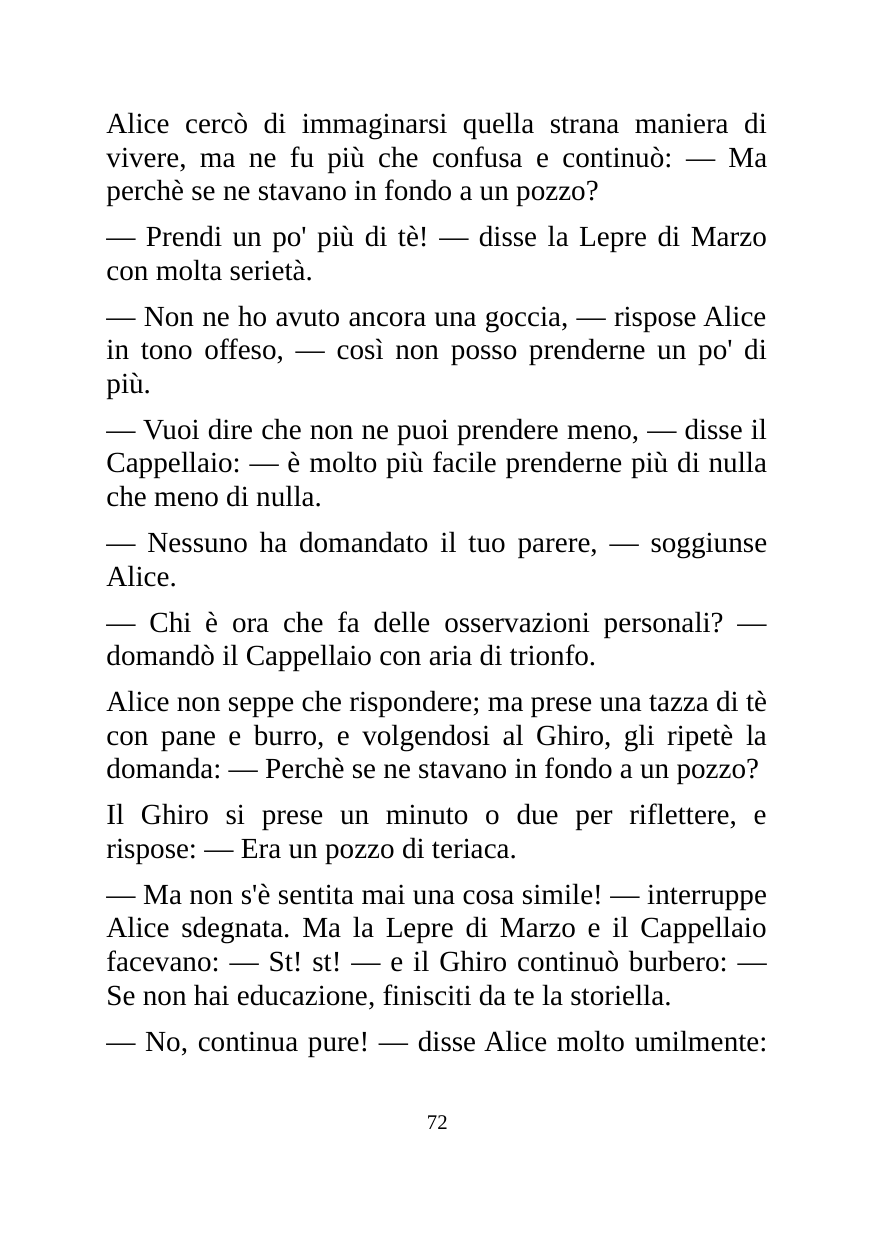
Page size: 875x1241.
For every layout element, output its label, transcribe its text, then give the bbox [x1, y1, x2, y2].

text — Chi è ora che fa delle osservazioni personali? — domandò il Cappellaio con aria di trionfo. [106, 605, 768, 672]
text — No, continua pure! — disse Alice molto umilmente: [106, 1024, 768, 1057]
text Alice cercò di immaginarsi quella strana maniera di vivere, ma ne fu più che confusa e continuò: — Ma perchè se ne stavano in fondo a un pozzo? [106, 106, 768, 207]
text — Vuoi dire che non ne puoi prendere meno, — disse il Cappellaio: — è molto più facile prenderne più di nulla che meno di nulla. [106, 412, 768, 513]
text — Non ne ho avuto ancora una goccia, — rispose Alice in tono offeso, — così non posso prenderne un po' di più. [106, 299, 768, 399]
text — Prendi un po' più di tè! — disse la Lepre di Marzo con molta serietà. [106, 219, 768, 286]
text — Ma non s'è sentita mai una cosa simile! — interruppe Alice sdegnata. Ma la Lepre di Marzo e il Cappellaio facevano: — St! st! — e il Ghiro continuò burbero: — Se non hai educazione, finisciti da te la storiella. [106, 877, 768, 1011]
text Il Ghiro si prese un minuto o due per riflettere, e rispose: — Era un pozzo di teriaca. [106, 797, 768, 864]
text Alice non seppe che rispondere; ma prese una tazza di tè con pane e burro, e volgendosi al Ghiro, gli ripetè la domanda: — Perchè se ne stavano in fondo a un pozzo? [106, 684, 768, 785]
text — Nessuno ha domandato il tuo parere, — soggiunse Alice. [106, 525, 768, 592]
